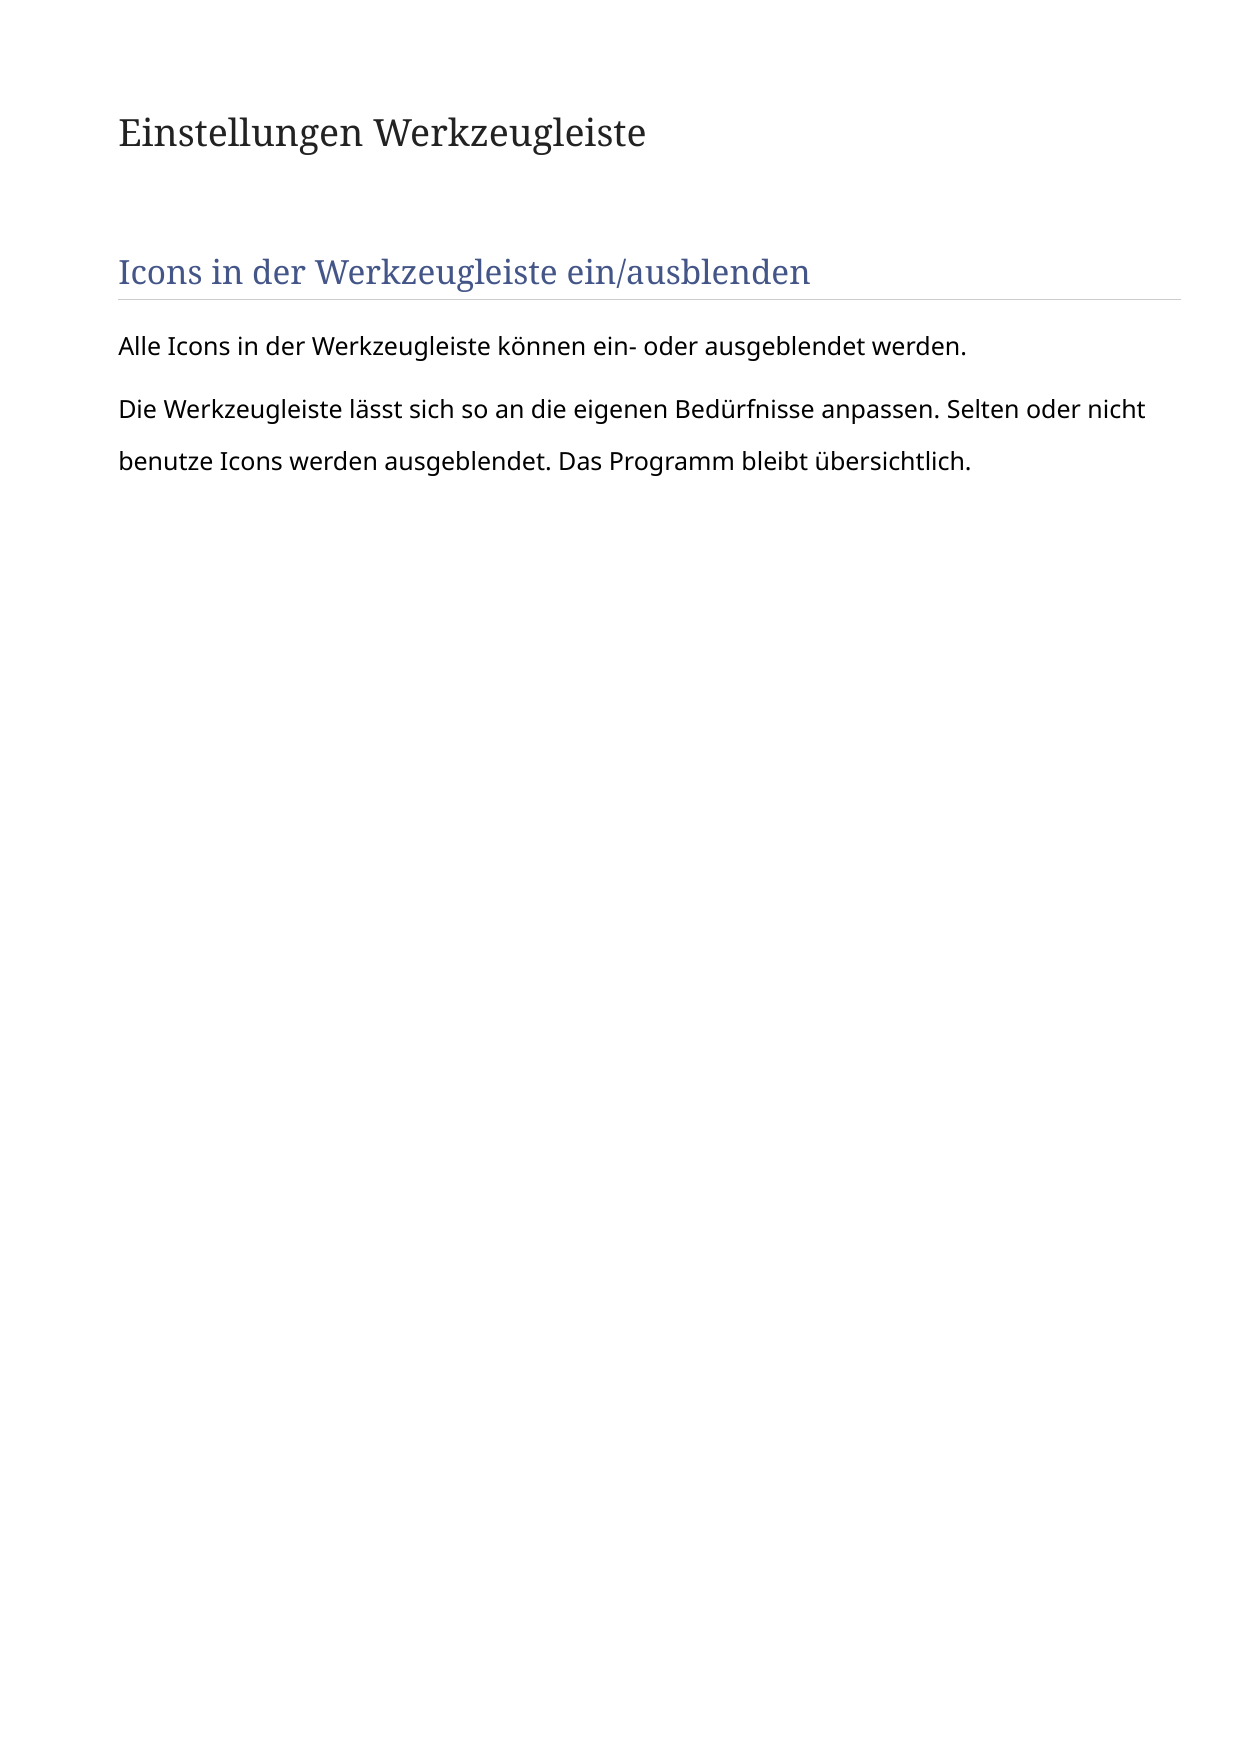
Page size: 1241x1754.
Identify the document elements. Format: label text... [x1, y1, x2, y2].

subtitle Icons in der Werkzeugleiste ein/ausblenden [118, 249, 1181, 299]
text Alle Icons in der Werkzeugleiste können ein- oder ausgeblendet werden. [118, 329, 1181, 363]
text Die Werkzeugleiste lässt sich so an die eigenen Bedürfnisse anpassen. Selten oder nicht benutze Icons werden ausgeblendet. Das Programm bleibt übersichtlich. [118, 392, 1181, 477]
subtitle Einstellungen Werkzeugleiste [118, 106, 1181, 157]
